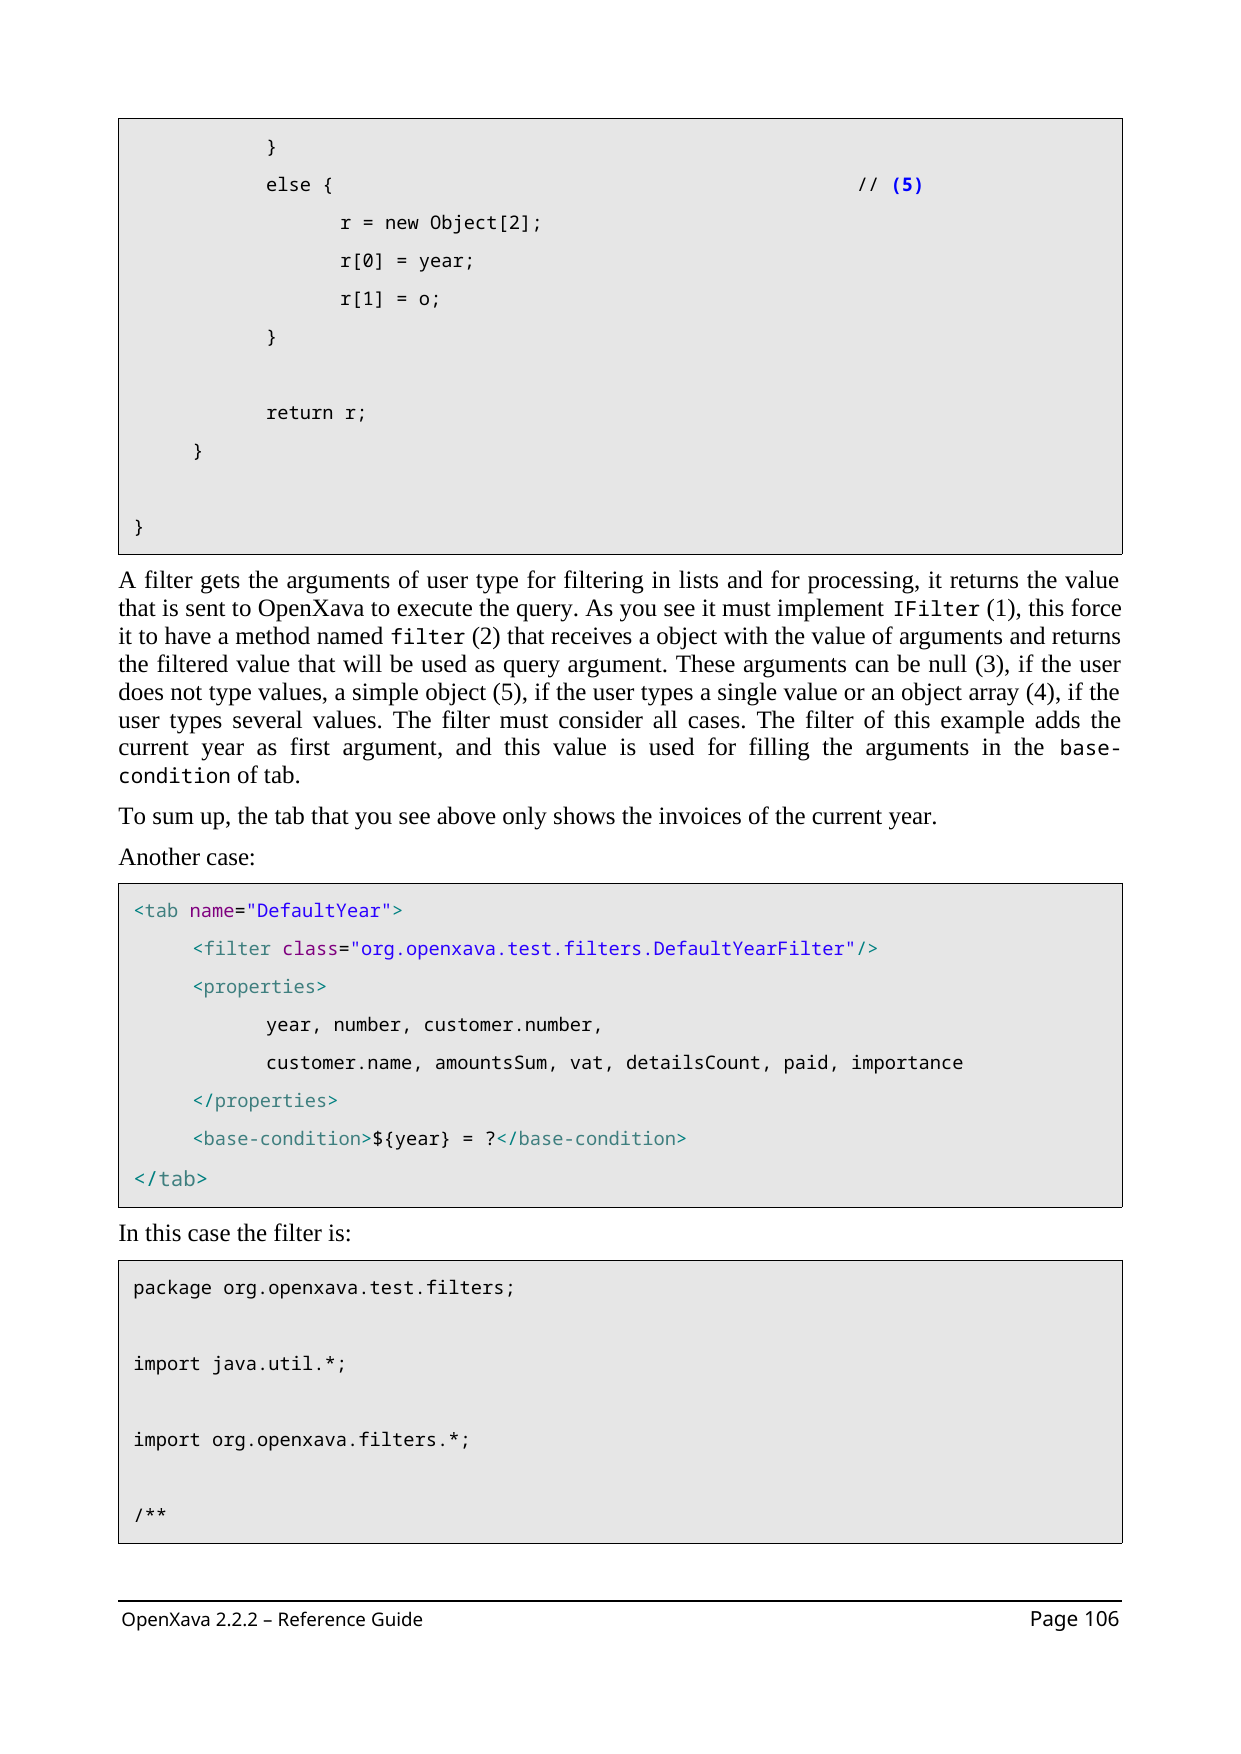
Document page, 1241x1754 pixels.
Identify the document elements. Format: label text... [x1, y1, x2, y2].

text package org.openxava.test.filters; [119, 1261, 1122, 1298]
text A filter gets the arguments of user type for filtering in lists and for processing, it returns the value that is sent to OpenXava to execute the query. As you see it must implement IFilter (1), this force it to have a method named filter (2) that receives a object with the value of arguments and returns the filtered value that will be used as query argument. These arguments can be null (3), if the user does not type values, a simple object (5), if the user types a single value or an object array (4), if the user types several values. The filter must consider all cases. The filter of this example adds the current year as first argument, and this value is used for filling the arguments in the base-condition of tab. [118, 566, 1122, 790]
text year, number, customer.number, [119, 997, 1122, 1035]
text else { // (5) [119, 156, 1122, 194]
text <base-condition>${year} = ?</base-condition> [119, 1111, 1122, 1149]
text import org.openxava.filters.*; [119, 1412, 1122, 1450]
text /** [119, 1488, 1122, 1543]
text Another case: [118, 843, 1122, 870]
text <tab name="DefaultYear"> [119, 884, 1122, 921]
text </tab> [119, 1149, 1122, 1207]
text </properties> [119, 1073, 1122, 1111]
text } [119, 308, 1122, 346]
text } [119, 498, 1122, 554]
text r[1] = o; [119, 270, 1122, 308]
text In this case the filter is: [118, 1219, 1122, 1247]
text <filter class="org.openxava.test.filters.DefaultYearFilter"/> [119, 921, 1122, 959]
text import java.util.*; [119, 1336, 1122, 1374]
text r[0] = year; [119, 232, 1122, 270]
text r = new Object[2]; [119, 194, 1122, 232]
text } [119, 422, 1122, 460]
text To sum up, the tab that you see above only shows the invoices of the current year. [118, 802, 1122, 830]
text <properties> [119, 959, 1122, 997]
text } [119, 119, 1122, 156]
text customer.name, amountsSum, vat, detailsCount, paid, importance [119, 1035, 1122, 1073]
text return r; [119, 384, 1122, 422]
